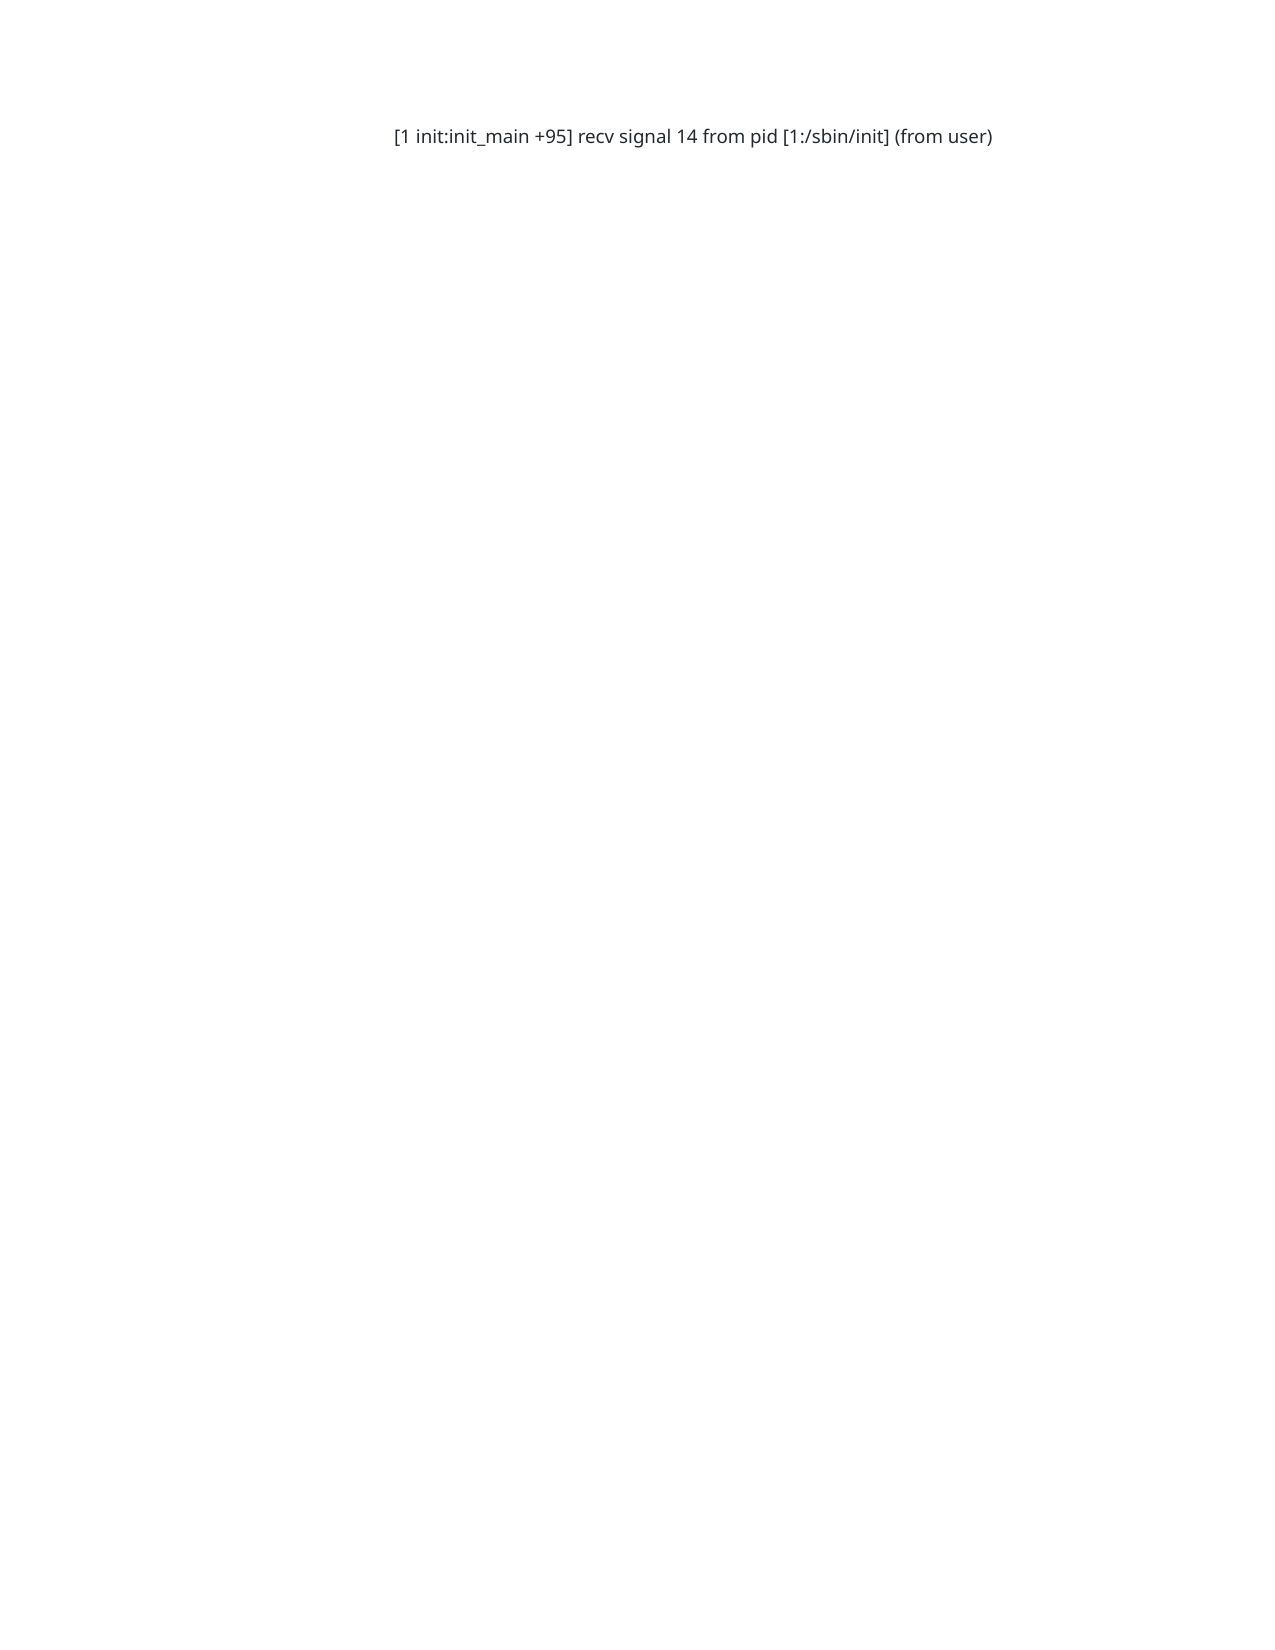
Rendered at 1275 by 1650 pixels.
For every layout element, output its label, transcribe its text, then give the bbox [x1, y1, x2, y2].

table_cell [118, 118, 394, 149]
table_cell [1 init:init_main +95] recv signal 14 from pid [1:/sbin/init] (from user) [394, 118, 1157, 149]
